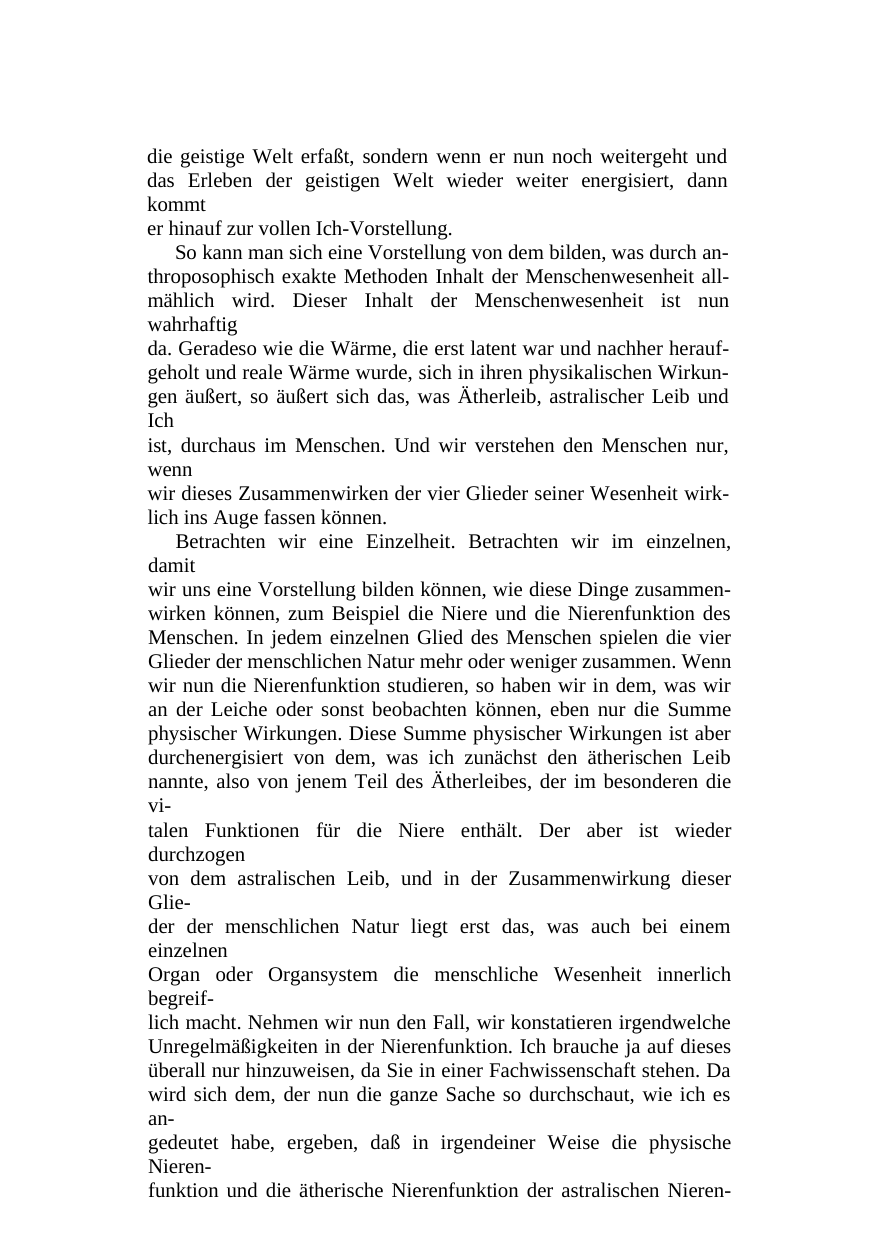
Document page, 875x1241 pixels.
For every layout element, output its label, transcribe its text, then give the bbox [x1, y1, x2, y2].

text die geistige Welt erfaßt, sondern wenn er nun noch weitergeht und das Erleben der geistigen Welt wieder weiter energisiert, dann kommt er hinauf zur vollen Ich-Vorstellung. [147, 144, 728, 240]
text So kann man sich eine Vorstellung von dem bilden, was durch an- throposophisch exakte Methoden Inhalt der Menschenwesenheit all- mählich wird. Dieser Inhalt der Menschenwesenheit ist nun wahrhaftig da. Geradeso wie die Wärme, die erst latent war und nachher herauf- geholt und reale Wärme wurde, sich in ihren physikalischen Wirkun- gen äußert, so äußert sich das, was Ätherleib, astralischer Leib und Ich ist, durchaus im Menschen. Und wir verstehen den Menschen nur, wenn wir dieses Zusammenwirken der vier Glieder seiner Wesenheit wirk- lich ins Auge fassen können. [147, 240, 730, 529]
text Betrachten wir eine Einzelheit. Betrachten wir im einzelnen, damit wir uns eine Vorstellung bilden können, wie diese Dinge zusammen- wirken können, zum Beispiel die Niere und die Nierenfunktion des Menschen. In jedem einzelnen Glied des Menschen spielen die vier Glieder der menschlichen Natur mehr oder weniger zusammen. Wenn wir nun die Nierenfunktion studieren, so haben wir in dem, was wir an der Leiche oder sonst beobachten können, eben nur die Summe physischer Wirkungen. Diese Summe physischer Wirkungen ist aber durchenergisiert von dem, was ich zunächst den ätherischen Leib nannte, also von jenem Teil des Ätherleibes, der im besonderen die vi- talen Funktionen für die Niere enthält. Der aber ist wieder durchzogen von dem astralischen Leib, und in der Zusammenwirkung dieser Glie- der der menschlichen Natur liegt erst das, was auch bei einem einzelnen Organ oder Organsystem die menschliche Wesenheit innerlich begreif- lich macht. Nehmen wir nun den Fall, wir konstatieren irgendwelche Unregelmäßigkeiten in der Nierenfunktion. Ich brauche ja auf dieses überall nur hinzuweisen, da Sie in einer Fachwissenschaft stehen. Da wird sich dem, der nun die ganze Sache so durchschaut, wie ich es an- gedeutet habe, ergeben, daß in irgendeiner Weise die physische Nieren- funktion und die ätherische Nierenfunktion der astralischen Nieren- [148, 529, 732, 1202]
